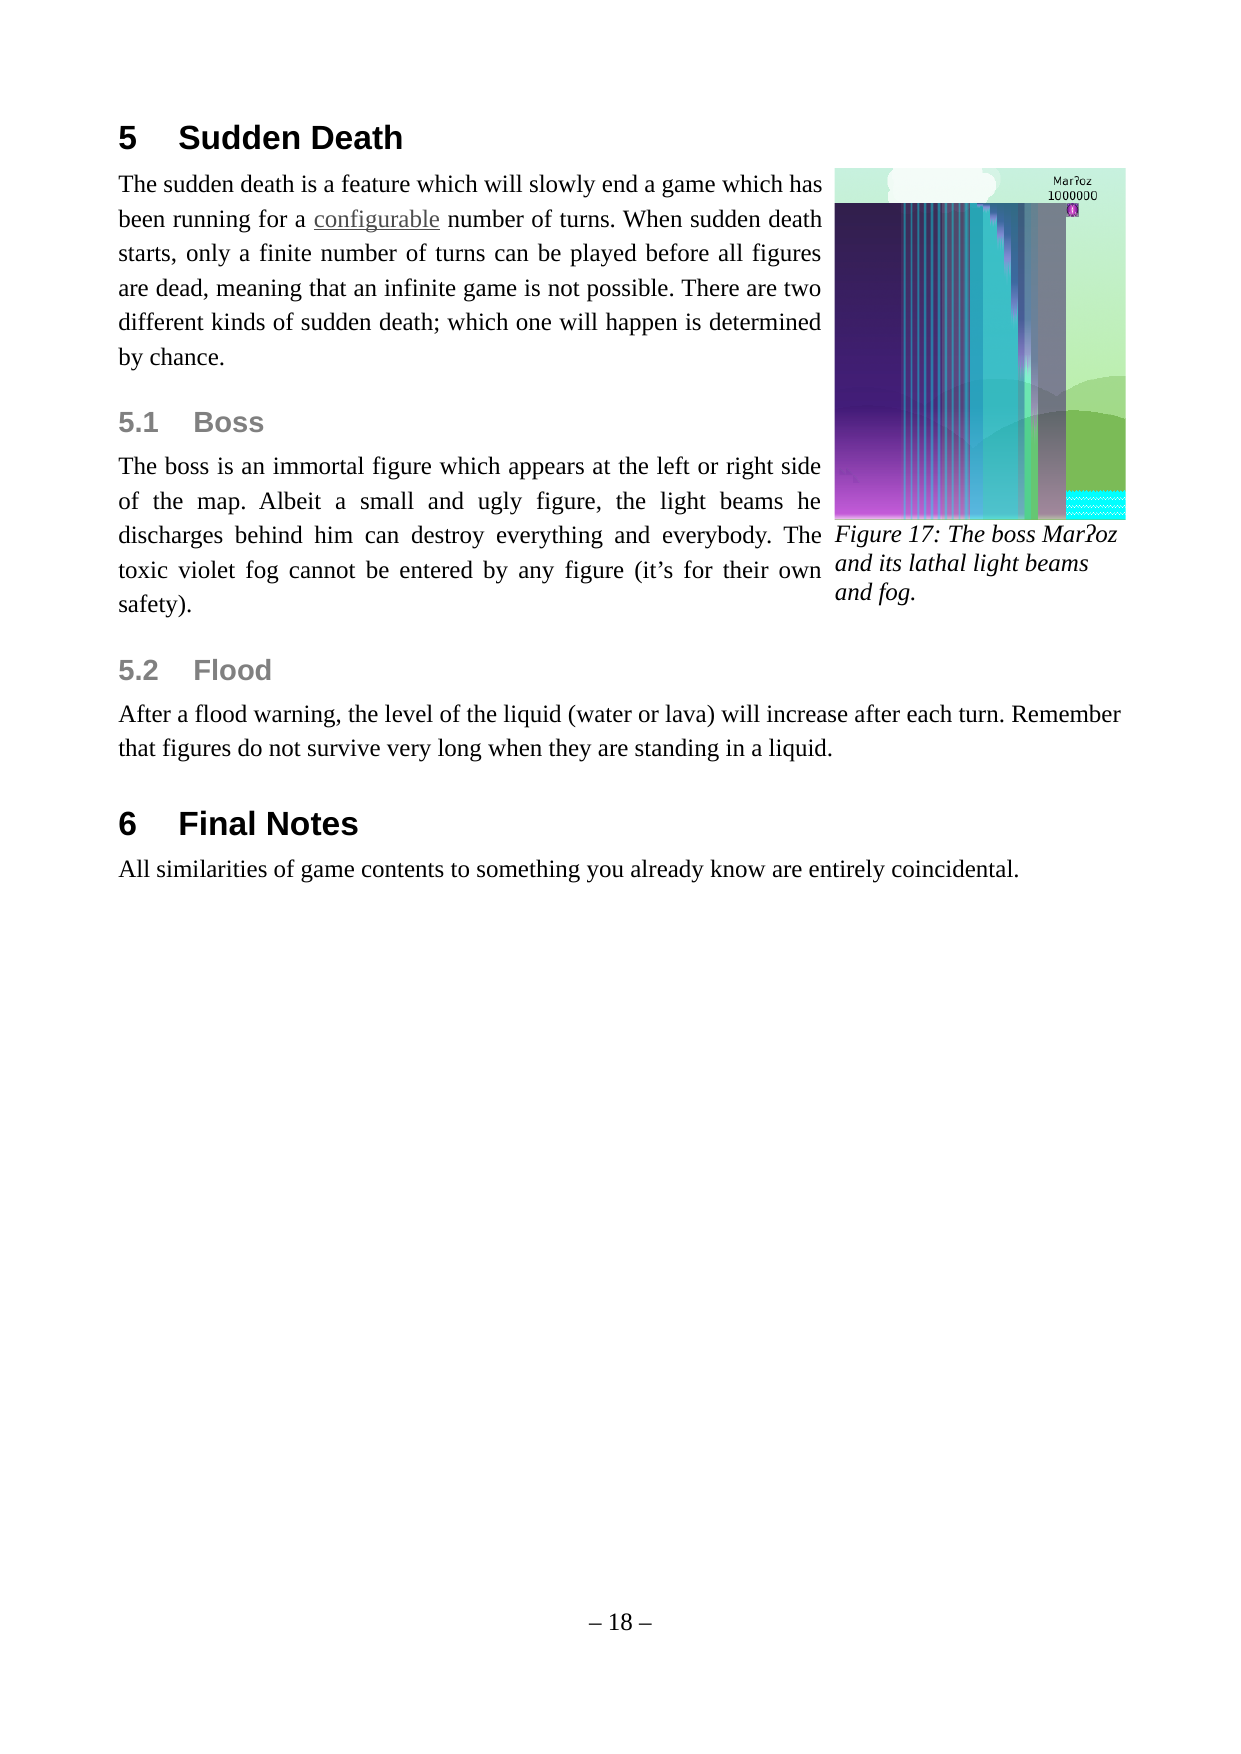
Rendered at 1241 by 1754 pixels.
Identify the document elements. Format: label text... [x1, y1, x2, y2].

subtitle Sudden Death [118, 118, 1126, 168]
text All similarities of game contents to something you already know are entirely coincidental. [118, 854, 1122, 883]
text The boss is an immortal figure which appears at the left or right side of the map. Albeit a small and ugly figure, the light beams he discharges behind him can destroy everything and everybody. The toxic violet fog cannot be entered by any figure (it’s for their own safety). [118, 451, 1122, 618]
subtitle Boss [118, 405, 834, 439]
picture [834, 168, 1126, 520]
subtitle Final Notes [118, 803, 1122, 842]
text The sudden death is a feature which will slowly end a game which has been running for a configurable number of turns. When sudden death starts, only a finite number of turns can be played before all figures are dead, meaning that an infinite game is not possible. There are two different kinds of sudden death; which one will happen is determined by chance. [118, 169, 834, 370]
text Figure 17: The boss Marʔoz and its lathal light beams and fog. [834, 520, 1126, 606]
text After a flood warning, the level of the liquid (water or lava) will increase after each turn. Remember that figures do not survive very long when they are standing in a liquid. [118, 699, 1122, 762]
subtitle Flood [118, 653, 1122, 686]
